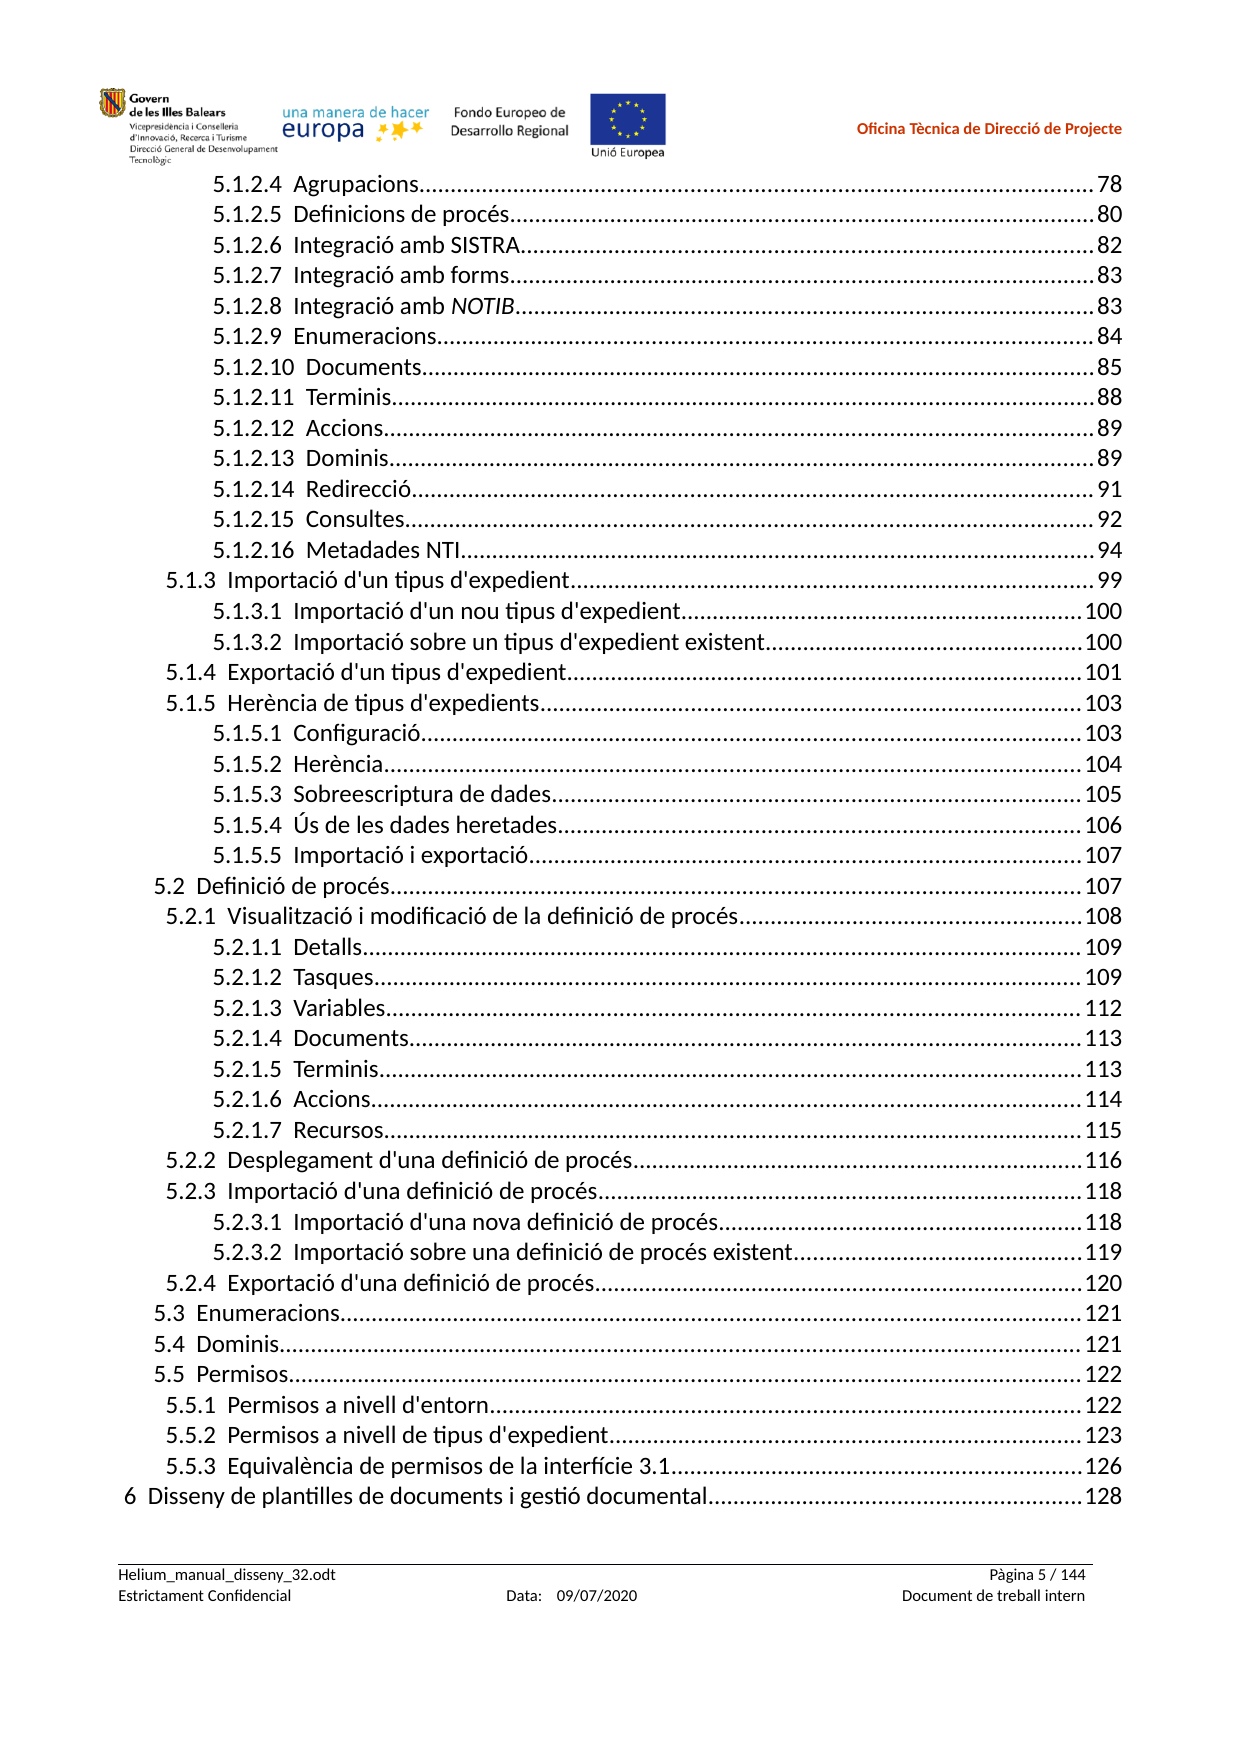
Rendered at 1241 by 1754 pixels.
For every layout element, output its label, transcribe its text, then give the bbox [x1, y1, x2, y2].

text 5.5.3 Equivalència de permisos de la interfície 3.1 126 [160, 1450, 1122, 1480]
text 5.2.1.2 Tasques 109 [207, 961, 1122, 992]
text 5.1.2.4 Agrupacions 78 [207, 168, 1122, 198]
text 5.1.3 Importació d'un tipus d'expedient 99 [160, 565, 1122, 595]
text 5.1.2.13 Dominis 89 [207, 443, 1122, 473]
text 5.2.1.3 Variables 112 [207, 992, 1122, 1022]
text 5.2.3 Importació d'una definició de procés 118 [160, 1175, 1122, 1206]
text 5.1.5.3 Sobreescriptura de dades 105 [207, 778, 1122, 809]
text 5.2.2 Desplegament d'una definició de procés 116 [160, 1144, 1122, 1175]
text 5.2.1.7 Recursos 115 [207, 1114, 1122, 1144]
text 5.1.5.5 Importació i exportació 107 [207, 839, 1122, 870]
text 5.4 Dominis 121 [148, 1328, 1122, 1358]
text 5.1.5.1 Configuració 103 [207, 717, 1122, 748]
picture [99, 87, 668, 166]
text 5.2.1.6 Accions 114 [207, 1083, 1122, 1114]
text 6 Disseny de plantilles de documents i gestió documental 128 [118, 1480, 1122, 1511]
text 5.1.2.9 Enumeracions 84 [207, 321, 1122, 351]
text 5.1.5.2 Herència 104 [207, 748, 1122, 778]
text 5.5.1 Permisos a nivell d'entorn 122 [160, 1389, 1122, 1419]
text 5.1.2.10 Documents 85 [207, 351, 1122, 382]
text 5.1.2.12 Accions 89 [207, 412, 1122, 443]
text 5.5 Permisos 122 [148, 1358, 1122, 1389]
text 5.1.2.11 Terminis 88 [207, 382, 1122, 412]
text 5.1.5.4 Ús de les dades heretades 106 [207, 809, 1122, 839]
text 5.2.4 Exportació d'una definició de procés 120 [160, 1267, 1122, 1297]
text 5.1.2.7 Integració amb forms 83 [207, 259, 1122, 290]
text 5.1.3.2 Importació sobre un tipus d'expedient existent 100 [207, 626, 1122, 656]
text 5.2.1.5 Terminis 113 [207, 1053, 1122, 1083]
text 5.1.3.1 Importació d'un nou tipus d'expedient 100 [207, 595, 1122, 626]
text 5.1.2.5 Definicions de procés 80 [207, 198, 1122, 229]
text 5.2 Definició de procés 107 [148, 870, 1122, 900]
text 5.2.1.1 Detalls 109 [207, 931, 1122, 961]
text 5.1.2.8 Integració amb NOTIB 83 [207, 290, 1122, 321]
text 5.1.2.15 Consultes 92 [207, 504, 1122, 534]
text 5.1.5 Herència de tipus d'expedients 103 [160, 687, 1122, 717]
text 5.3 Enumeracions 121 [148, 1297, 1122, 1328]
text 5.1.2.6 Integració amb SISTRA 82 [207, 229, 1122, 259]
text 5.5.2 Permisos a nivell de tipus d'expedient 123 [160, 1419, 1122, 1450]
text 5.2.1 Visualització i modificació de la definició de procés 108 [160, 900, 1122, 931]
text 5.1.2.16 Metadades NTI 94 [207, 534, 1122, 565]
text 5.1.4 Exportació d'un tipus d'expedient 101 [160, 656, 1122, 687]
text 5.1.2.14 Redirecció 91 [207, 473, 1122, 504]
text 5.2.1.4 Documents 113 [207, 1022, 1122, 1053]
text 5.2.3.1 Importació d'una nova definició de procés 118 [207, 1206, 1122, 1236]
text 5.2.3.2 Importació sobre una definició de procés existent 119 [207, 1236, 1122, 1267]
